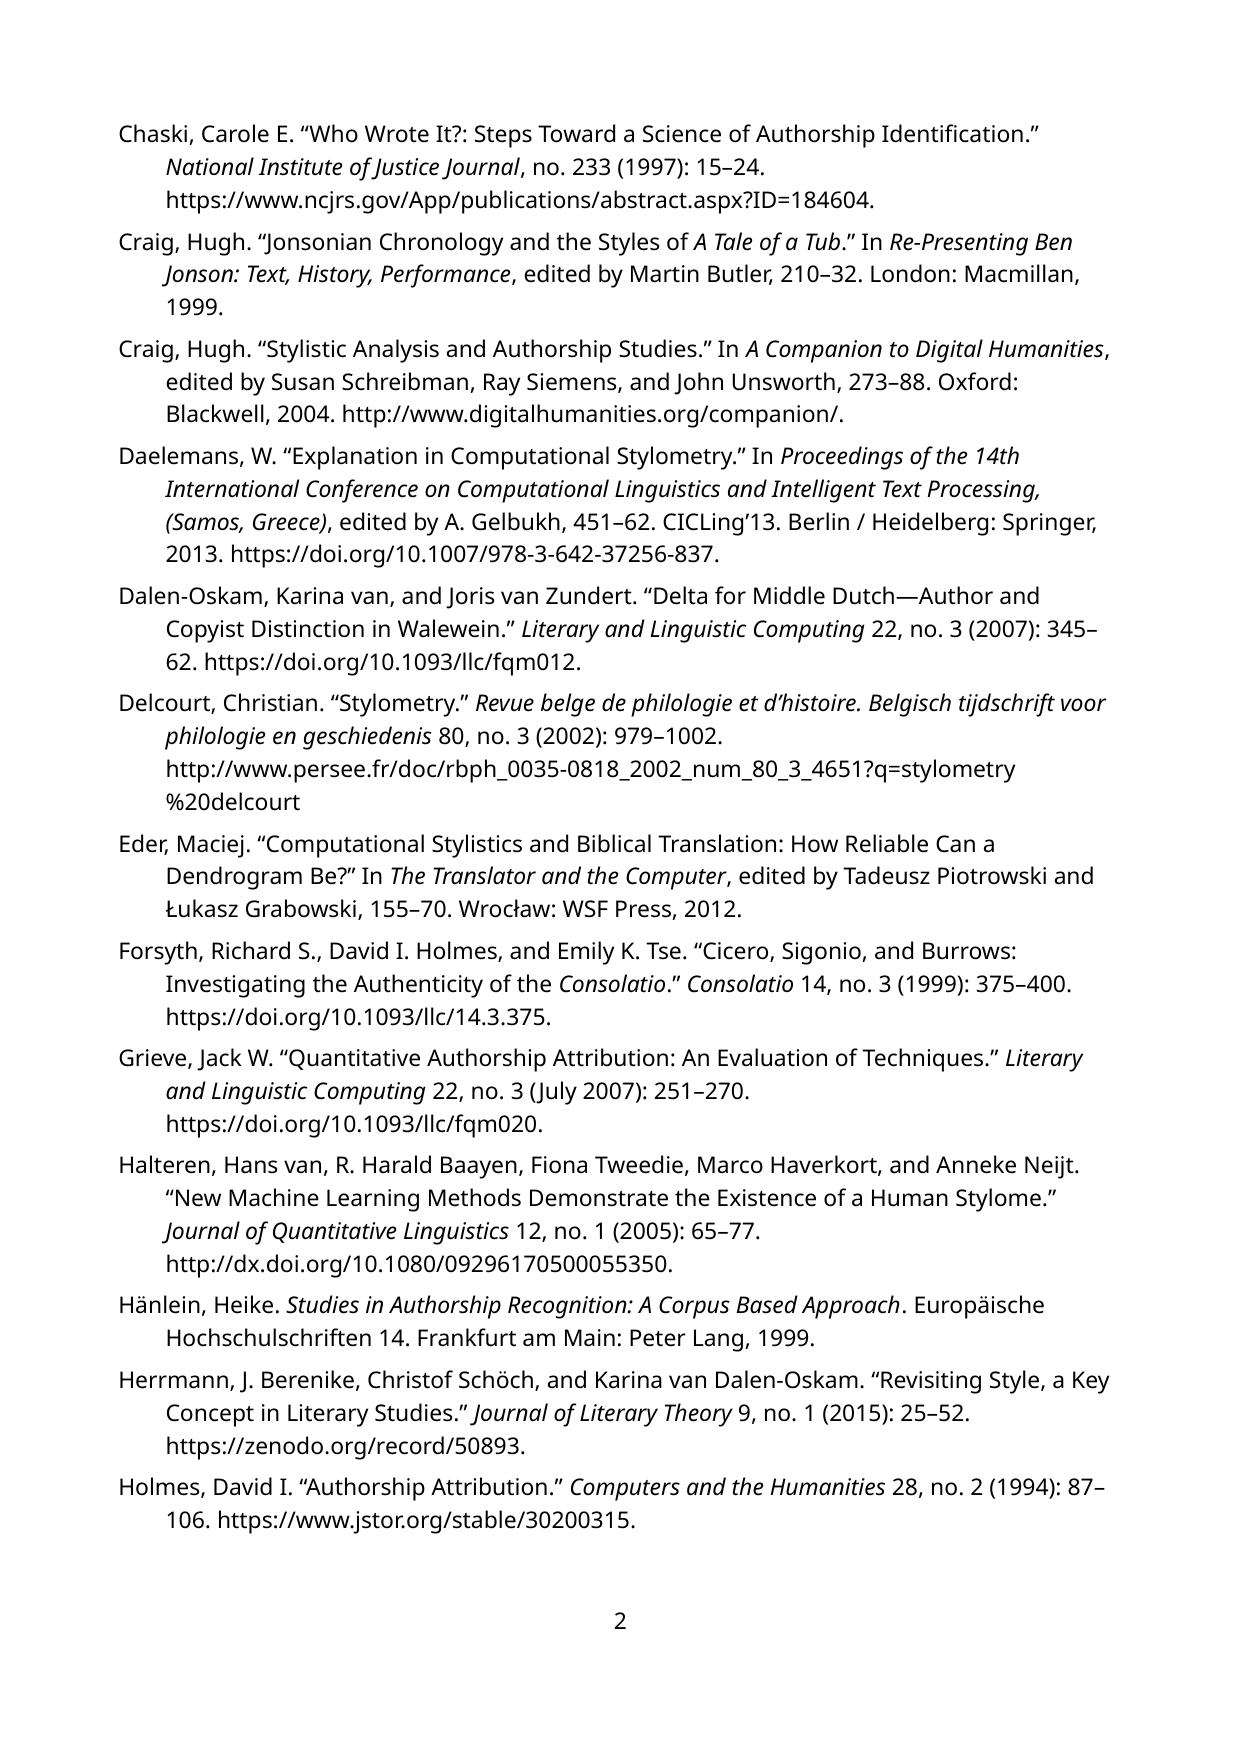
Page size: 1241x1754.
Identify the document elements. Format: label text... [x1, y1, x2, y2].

text Forsyth, Richard S., David I. Holmes, and Emily K. Tse. “Cicero, Sigonio, and Burrows: Investigating the Authenticity of the Consolatio.” Consolatio 14, no. 3 (1999): 375–400. https://doi.org/10.1093/llc/14.3.375. [118, 935, 1122, 1032]
text Eder, Maciej. “Computational Stylistics and Biblical Translation: How Reliable Can a Dendrogram Be?” In The Translator and the Computer, edited by Tadeusz Piotrowski and Łukasz Grabowski, 155–70. Wrocław: WSF Press, 2012. [118, 827, 1122, 924]
text Herrmann, J. Berenike, Christof Schöch, and Karina van Dalen-Oskam. “Revisiting Style, a Key Concept in Literary Studies.” Journal of Literary Theory 9, no. 1 (2015): 25–52. https://zenodo.org/record/50893. [118, 1364, 1122, 1461]
text Grieve, Jack W. “Quantitative Authorship Attribution: An Evaluation of Techniques.” Literary and Linguistic Computing 22, no. 3 (July 2007): 251–270. https://doi.org/10.1093/llc/fqm020. [118, 1042, 1122, 1139]
text Chaski, Carole E. “Who Wrote It?: Steps Toward a Science of Authorship Identification.” National Institute of Justice Journal, no. 233 (1997): 15–24. https://www.ncjrs.gov/App/publications/abstract.aspx?ID=184604. [118, 118, 1122, 215]
text Holmes, David I. “Authorship Attribution.” Computers and the Humanities 28, no. 2 (1994): 87–106. https://www.jstor.org/stable/30200315. [118, 1471, 1122, 1535]
text Dalen-Oskam, Karina van, and Joris van Zundert. “Delta for Middle Dutch—Author and Copyist Distinction in Walewein.” Literary and Linguistic Computing 22, no. 3 (2007): 345–62. https://doi.org/10.1093/llc/fqm012. [118, 580, 1122, 677]
text Hänlein, Heike. Studies in Authorship Recognition: A Corpus Based Approach. Europäische Hochschulschriften 14. Frankfurt am Main: Peter Lang, 1999. [118, 1289, 1122, 1353]
text Daelemans, W. “Explanation in Computational Stylometry.” In Proceedings of the 14th International Conference on Computational Linguistics and Intelligent Text Processing, (Samos, Greece), edited by A. Gelbukh, 451–62. CICLing’13. Berlin / Heidelberg: Springer, 2013. https://doi.org/10.1007/978-3-642-37256-837. [118, 440, 1122, 570]
text Halteren, Hans van, R. Harald Baayen, Fiona Tweedie, Marco Haverkort, and Anneke Neijt. “New Machine Learning Methods Demonstrate the Existence of a Human Stylome.” Journal of Quantitative Linguistics 12, no. 1 (2005): 65–77. http://dx.doi.org/10.1080/09296170500055350. [118, 1149, 1122, 1279]
text Craig, Hugh. “Jonsonian Chronology and the Styles of A Tale of a Tub.” In Re-Presenting Ben Jonson: Text, History, Performance, edited by Martin Butler, 210–32. London: Macmillan, 1999. [118, 225, 1122, 322]
text Delcourt, Christian. “Stylometry.” Revue belge de philologie et d’histoire. Belgisch tijdschrift voor philologie en geschiedenis 80, no. 3 (2002): 979–1002. http://www.persee.fr/doc/rbph_0035-0818_2002_num_80_3_4651?q=stylometry%20delcourt [118, 687, 1122, 817]
text Craig, Hugh. “Stylistic Analysis and Authorship Studies.” In A Companion to Digital Humanities, edited by Susan Schreibman, Ray Siemens, and John Unsworth, 273–88. Oxford: Blackwell, 2004. http://www.digitalhumanities.org/companion/. [118, 333, 1122, 429]
